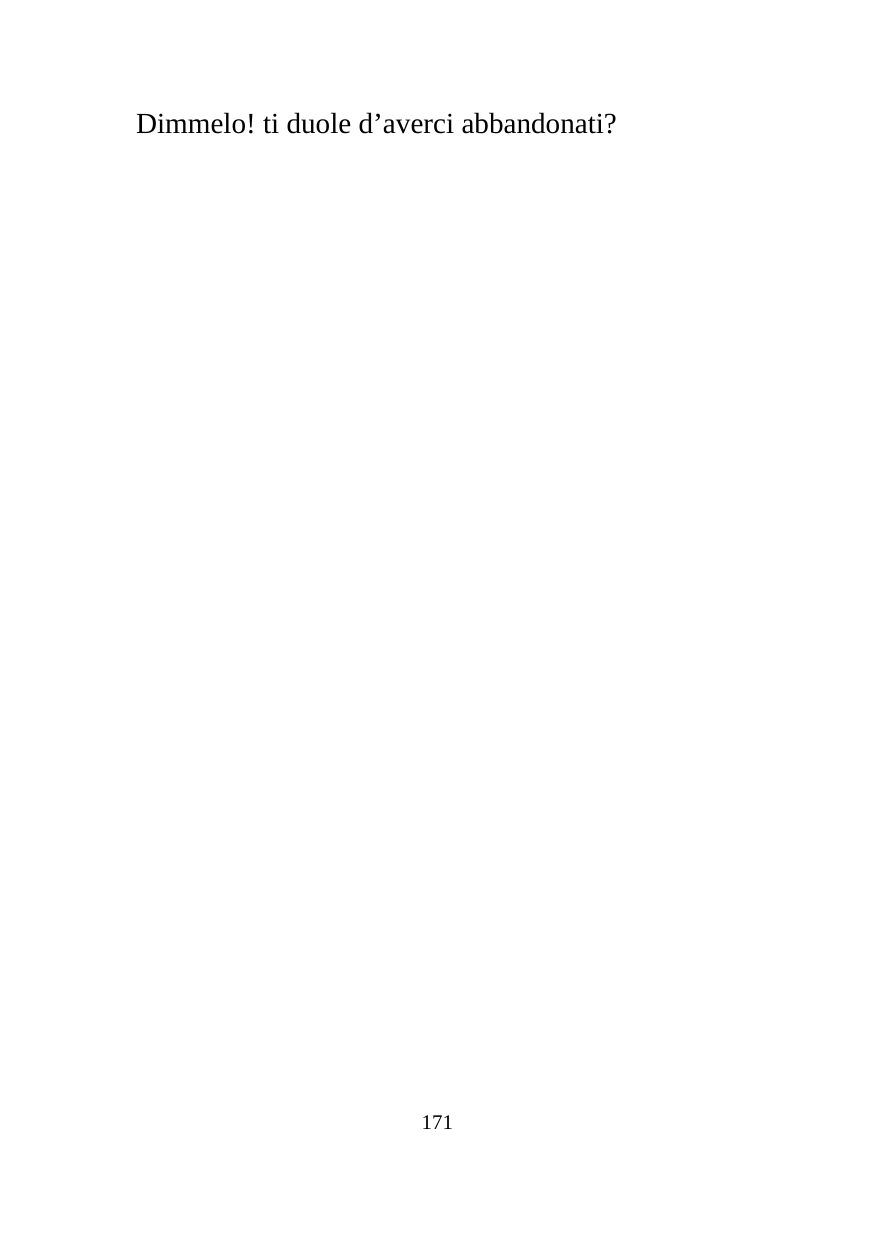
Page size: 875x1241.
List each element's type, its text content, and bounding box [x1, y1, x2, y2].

text Dimmelo! ti duole d’averci abbandonati? [106, 106, 768, 140]
